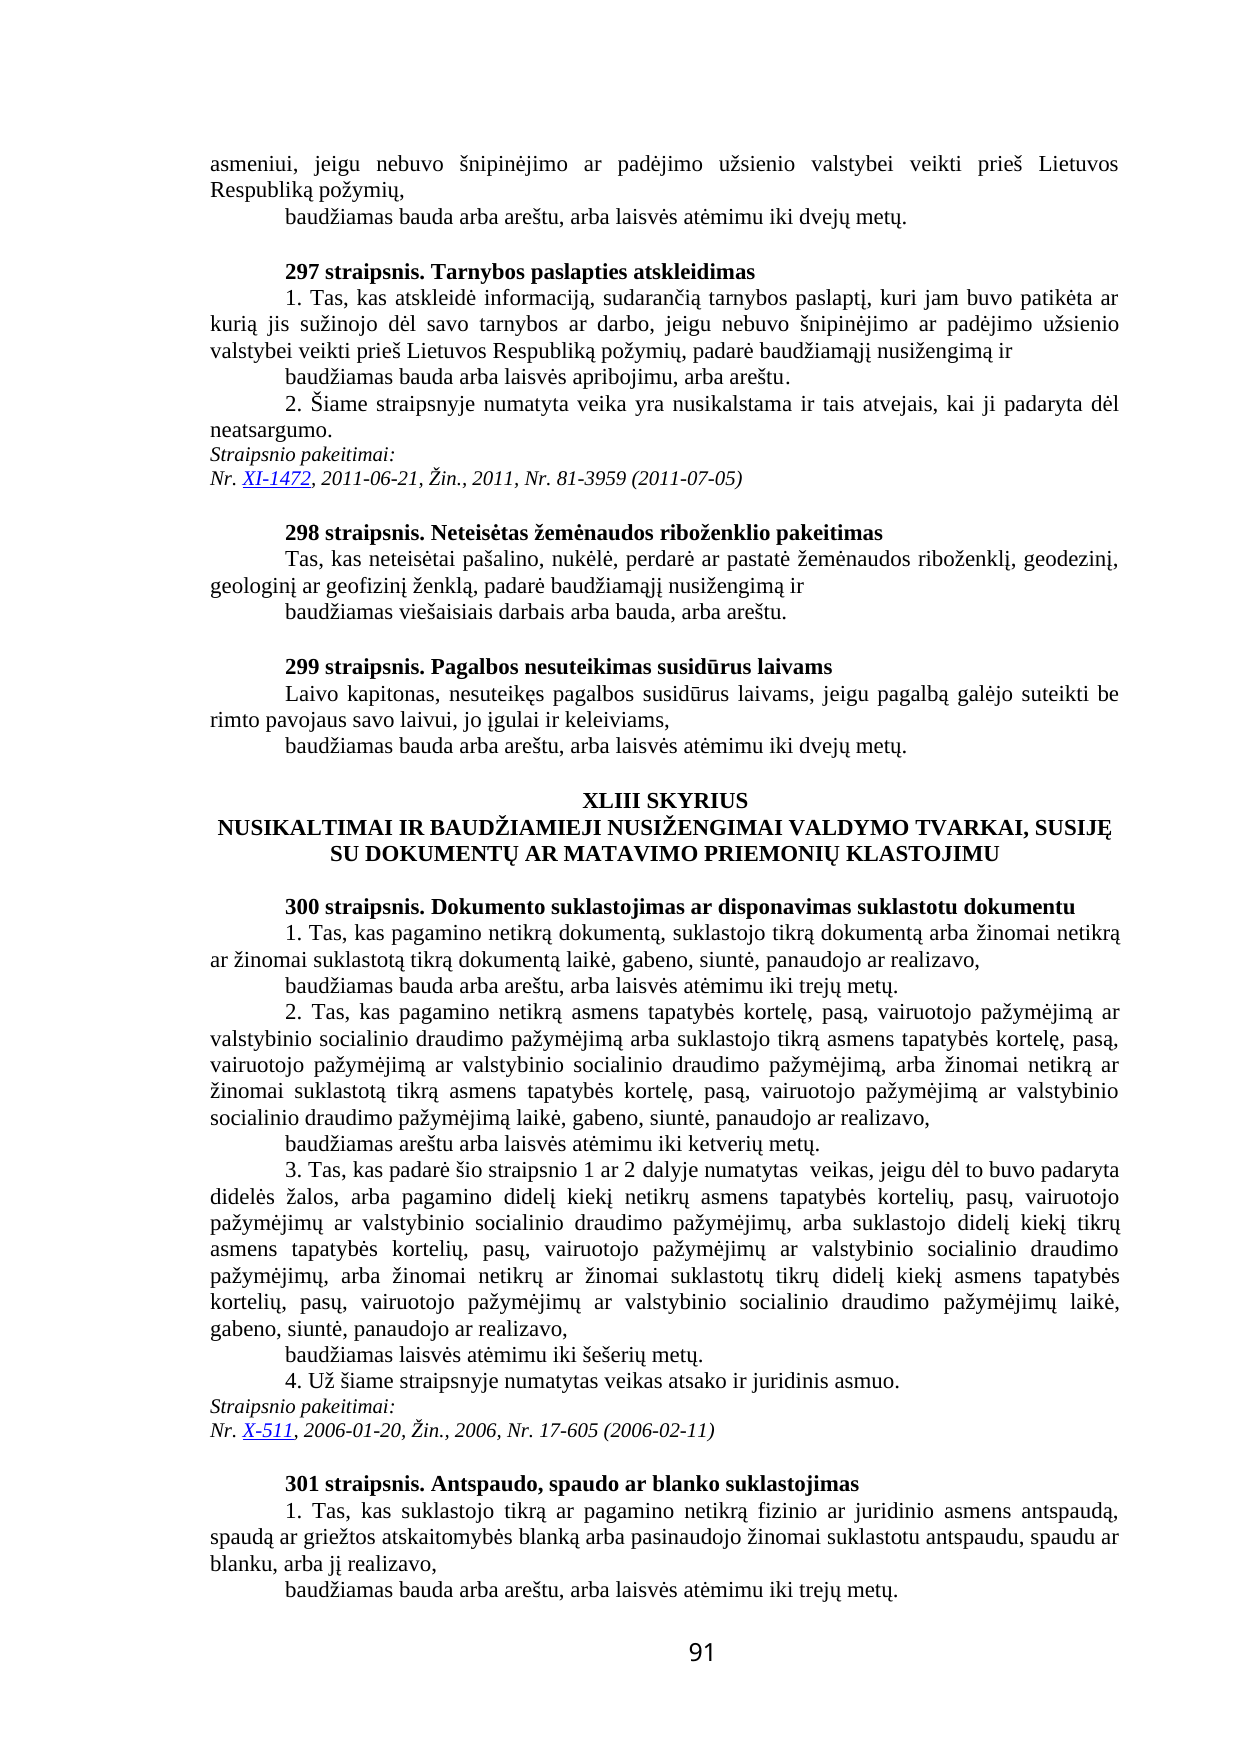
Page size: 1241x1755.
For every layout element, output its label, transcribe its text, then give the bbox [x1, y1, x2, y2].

text baudžiamas bauda arba areštu, arba laisvės atėmimu iki trejų metų. [210, 1576, 1120, 1602]
text 299 straipsnis. Pagalbos nesuteikimas susidūrus laivams [210, 653, 1120, 680]
text 1. Tas, kas suklastojo tikrą ar pagamino netikrą fizinio ar juridinio asmens antspaudą, spaudą ar griežtos atskaitomybės blanką arba pasinaudojo žinomai suklastotu antspaudu, spaudu ar blanku, arba jį realizavo, [210, 1497, 1120, 1576]
text 2. Šiame straipsnyje numatyta veika yra nusikalstama ir tais atvejais, kai ji padaryta dėl neatsargumo. [210, 389, 1120, 442]
text Straipsnio pakeitimai: [210, 442, 1120, 466]
text asmeniui, jeigu nebuvo šnipinėjimo ar padėjimo užsienio valstybei veikti prieš Lietuvos Respubliką požymių, [210, 150, 1120, 203]
text baudžiamas bauda arba areštu, arba laisvės atėmimu iki trejų metų. [210, 972, 1120, 998]
text 1. Tas, kas atskleidė informaciją, sudarančią tarnybos paslaptį, kuri jam buvo patikėta ar kurią jis sužinojo dėl savo tarnybos ar darbo, jeigu nebuvo šnipinėjimo ar padėjimo užsienio valstybei veikti prieš Lietuvos Respubliką požymių, padarė baudžiamąjį nusižengimą ir [210, 284, 1120, 363]
text 298 straipsnis. Neteisėtas žemėnaudos riboženklio pakeitimas [210, 519, 1120, 546]
text XLIII SKYRIUS [210, 787, 1120, 814]
text baudžiamas viešaisiais darbais arba bauda, arba areštu. [210, 598, 1120, 624]
text 4. Už šiame straipsnyje numatytas veikas atsako ir juridinis asmuo. [210, 1367, 1120, 1394]
text baudžiamas bauda arba laisvės apribojimu, arba areštu. [210, 363, 1120, 389]
text Nr. XI-1472, 2011-06-21, Žin., 2011, Nr. 81-3959 (2011-07-05) [210, 466, 1120, 490]
text Tas, kas neteisėtai pašalino, nukėlė, perdarė ar pastatė žemėnaudos riboženklį, geodezinį, geologinį ar geofizinį ženklą, padarė baudžiamąjį nusižengimą ir [210, 546, 1120, 598]
text 301 straipsnis. Antspaudo, spaudo ar blanko suklastojimas [210, 1471, 1120, 1497]
text Laivo kapitonas, nesuteikęs pagalbos susidūrus laivams, jeigu pagalbą galėjo suteikti be rimto pavojaus savo laivui, jo įgulai ir keleiviams, [210, 680, 1120, 732]
text 297 straipsnis. Tarnybos paslapties atskleidimas [210, 258, 1120, 284]
text 3. Tas, kas padarė šio straipsnio 1 ar 2 dalyje numatytas veikas, jeigu dėl to buvo padaryta didelės žalos, arba pagamino didelį kiekį netikrų asmens tapatybės kortelių, pasų, vairuotojo pažymėjimų ar valstybinio socialinio draudimo pažymėjimų, arba suklastojo didelį kiekį tikrų asmens tapatybės kortelių, pasų, vairuotojo pažymėjimų ar valstybinio socialinio draudimo pažymėjimų, arba žinomai netikrų ar žinomai suklastotų tikrų didelį kiekį asmens tapatybės kortelių, pasų, vairuotojo pažymėjimų ar valstybinio socialinio draudimo pažymėjimų laikė, gabeno, siuntė, panaudojo ar realizavo, [210, 1156, 1120, 1341]
text baudžiamas areštu arba laisvės atėmimu iki ketverių metų. [210, 1130, 1120, 1156]
text baudžiamas bauda arba areštu, arba laisvės atėmimu iki dvejų metų. [210, 203, 1120, 229]
text NUSIKALTIMAI IR BAUDŽIAMIEJI NUSIŽENGIMAI VALDYMO TVARKAI, SUSIJĘ SU DOKUMENTŲ AR MATAVIMO PRIEMONIŲ KLASTOJIMU [210, 814, 1120, 867]
text baudžiamas bauda arba areštu, arba laisvės atėmimu iki dvejų metų. [210, 732, 1120, 759]
text 1. Tas, kas pagamino netikrą dokumentą, suklastojo tikrą dokumentą arba žinomai netikrą ar žinomai suklastotą tikrą dokumentą laikė, gabeno, siuntė, panaudojo ar realizavo, [210, 919, 1120, 972]
text 300 straipsnis. Dokumento suklastojimas ar disponavimas suklastotu dokumentu [285, 893, 1120, 919]
text Nr. X-511, 2006-01-20, Žin., 2006, Nr. 17-605 (2006-02-11) [210, 1418, 1120, 1442]
text Straipsnio pakeitimai: [210, 1394, 1120, 1418]
text 2. Tas, kas pagamino netikrą asmens tapatybės kortelę, pasą, vairuotojo pažymėjimą ar valstybinio socialinio draudimo pažymėjimą arba suklastojo tikrą asmens tapatybės kortelę, pasą, vairuotojo pažymėjimą ar valstybinio socialinio draudimo pažymėjimą, arba žinomai netikrą ar žinomai suklastotą tikrą asmens tapatybės kortelę, pasą, vairuotojo pažymėjimą ar valstybinio socialinio draudimo pažymėjimą laikė, gabeno, siuntė, panaudojo ar realizavo, [210, 998, 1120, 1130]
text baudžiamas laisvės atėmimu iki šešerių metų. [210, 1341, 1120, 1367]
